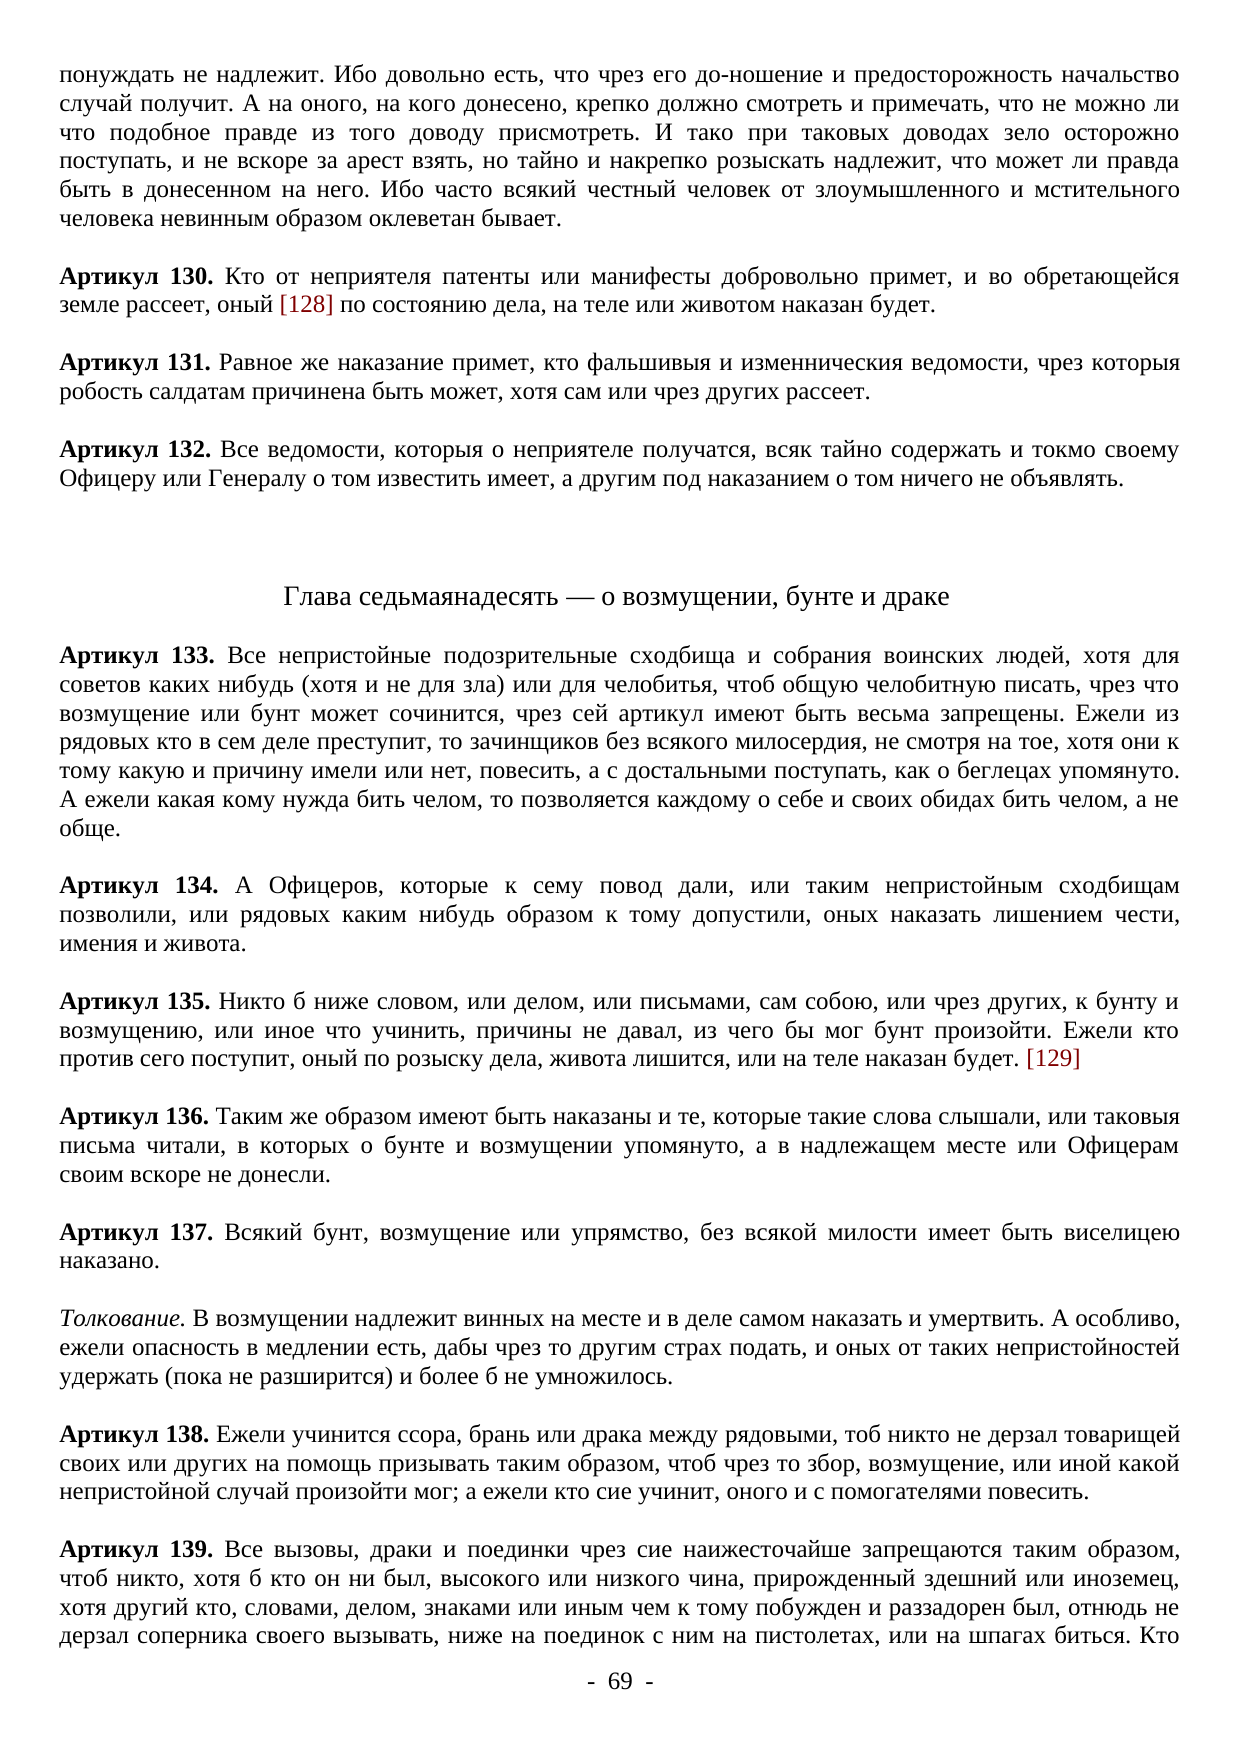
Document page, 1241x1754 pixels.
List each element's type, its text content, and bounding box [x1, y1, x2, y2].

text Артикул 139. Все вызовы, драки и поединки чрез сие наижесточайше запрещаются таким образом, чтоб никто, хотя б кто он ни был, высокого или низкого чина, прирожденный здешний или иноземец, хотя другий кто, словами, делом, знаками или иным чем к тому побужден и раззадорен был, отнюдь не дерзал соперника своего вызывать, ниже на поединок с ним на пистолетах, или на шпагах биться. Кто [59, 1534, 1181, 1649]
text Артикул 137. Всякий бунт, возмущение или упрямство, без всякой милости имеет быть виселицею наказано. [59, 1217, 1181, 1274]
text Артикул 135. Никто б ниже словом, или делом, или письмами, сам собою, или чрез других, к бунту и возмущению, или иное что учинить, причины не давал, из чего бы мог бунт произойти. Ежели кто против сего поступит, оный по розыску дела, живота лишится, или на теле наказан будет. [129] [59, 986, 1181, 1072]
text Артикул 138. Ежели учинится ссора, брань или драка между рядовыми, тоб никто не дерзал товарищей своих или других на помощь призывать таким образом, чтоб чрез то збор, возмущение, или иной какой непристойной случай произойти мог; а ежели кто сие учинит, оного и с помогателями повесить. [59, 1419, 1181, 1505]
text Артикул 133. Все непристойные подозрительные сходбища и собрания воинских людей, хотя для советов каких нибудь (хотя и не для зла) или для челобитья, чтоб общую челобитную писать, чрез что возмущение или бунт может сочинится, чрез сей артикул имеют быть весьма запрещены. Ежели из рядовых кто в сем деле преступит, то зачинщиков без всякого милосердия, не смотря на тое, хотя они к тому какую и причину имели или нет, повесить, а с достальными поступать, как о беглецах упомянуто. А ежели какая кому нужда бить челом, то позволяется каждому о себе и своих обидах бить челом, а не обще. [59, 640, 1181, 841]
text Толкование. В возмущении надлежит винных на месте и в деле самом наказать и умертвить. А особливо, ежели опасность в медлении есть, дабы чрез то другим страх подать, и оных от таких непристойностей удержать (пока не разширится) и более б не умножилось. [59, 1303, 1181, 1390]
text Артикул 132. Все ведомости, которыя о неприятеле получатся, всяк тайно содержать и токмо своему Офицеру или Генералу о том известить имеет, а другим под наказанием о том ничего не объявлять. [59, 434, 1181, 492]
text Артикул 134. А Офицеров, которые к сему повод дали, или таким непристойным сходбищам позволили, или рядовых каким нибудь образом к тому допустили, оных наказать лишением чести, имения и живота. [59, 871, 1181, 957]
text Глава седьмаянадесять — о возмущении, бунте и драке [59, 579, 1181, 611]
text Артикул 136. Таким же образом имеют быть наказаны и те, которые такие слова слышали, или таковыя письма читали, в которых о бунте и возмущении упомянуто, а в надлежащем месте или Офицерам своим вскоре не донесли. [59, 1101, 1181, 1188]
text Артикул 130. Кто от неприятеля патенты или манифесты добровольно примет, и во обретающейся земле рассеет, оный [128] по состоянию дела, на теле или животом наказан будет. [59, 261, 1181, 318]
text Артикул 131. Равное же наказание примет, кто фальшивыя и изменническия ведомости, чрез которыя робость салдатам причинена быть может, хотя сам или чрез других рассеет. [59, 347, 1181, 405]
text понуждать не надлежит. Ибо довольно есть, что чрез его до-ношение и предосторожность начальство случай получит. А на оного, на кого донесено, крепко должно смотреть и примечать, что не можно ли что подобное правде из того доводу присмотреть. И тако при таковых доводах зело осторожно поступать, и не вскоре за арест взять, но тайно и накрепко розыскать надлежит, что может ли правда быть в донесенном на него. Ибо часто всякий честный человек от злоумышленного и мстительного человека невинным образом оклеветан бывает. [59, 59, 1181, 232]
